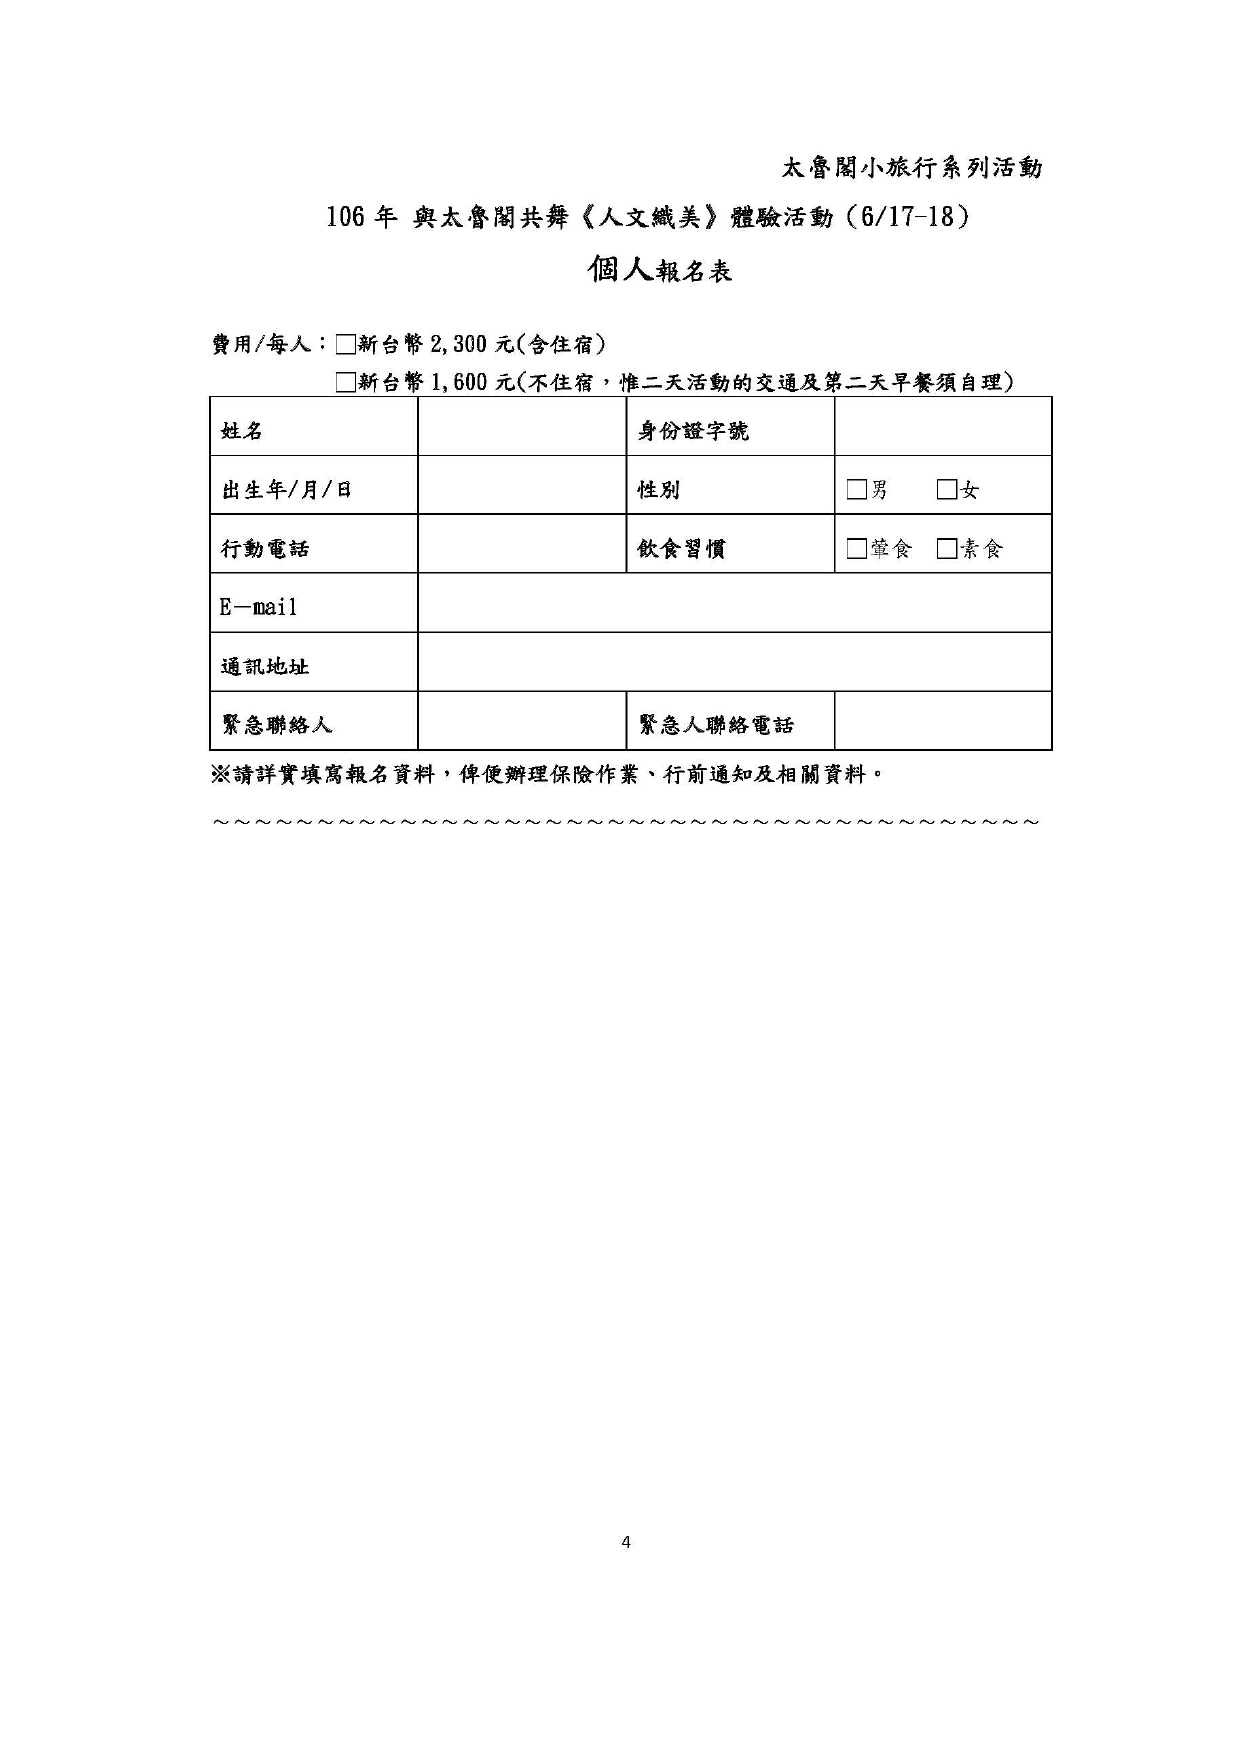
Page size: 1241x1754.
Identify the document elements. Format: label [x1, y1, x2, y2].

picture [59, 59, 1182, 1646]
